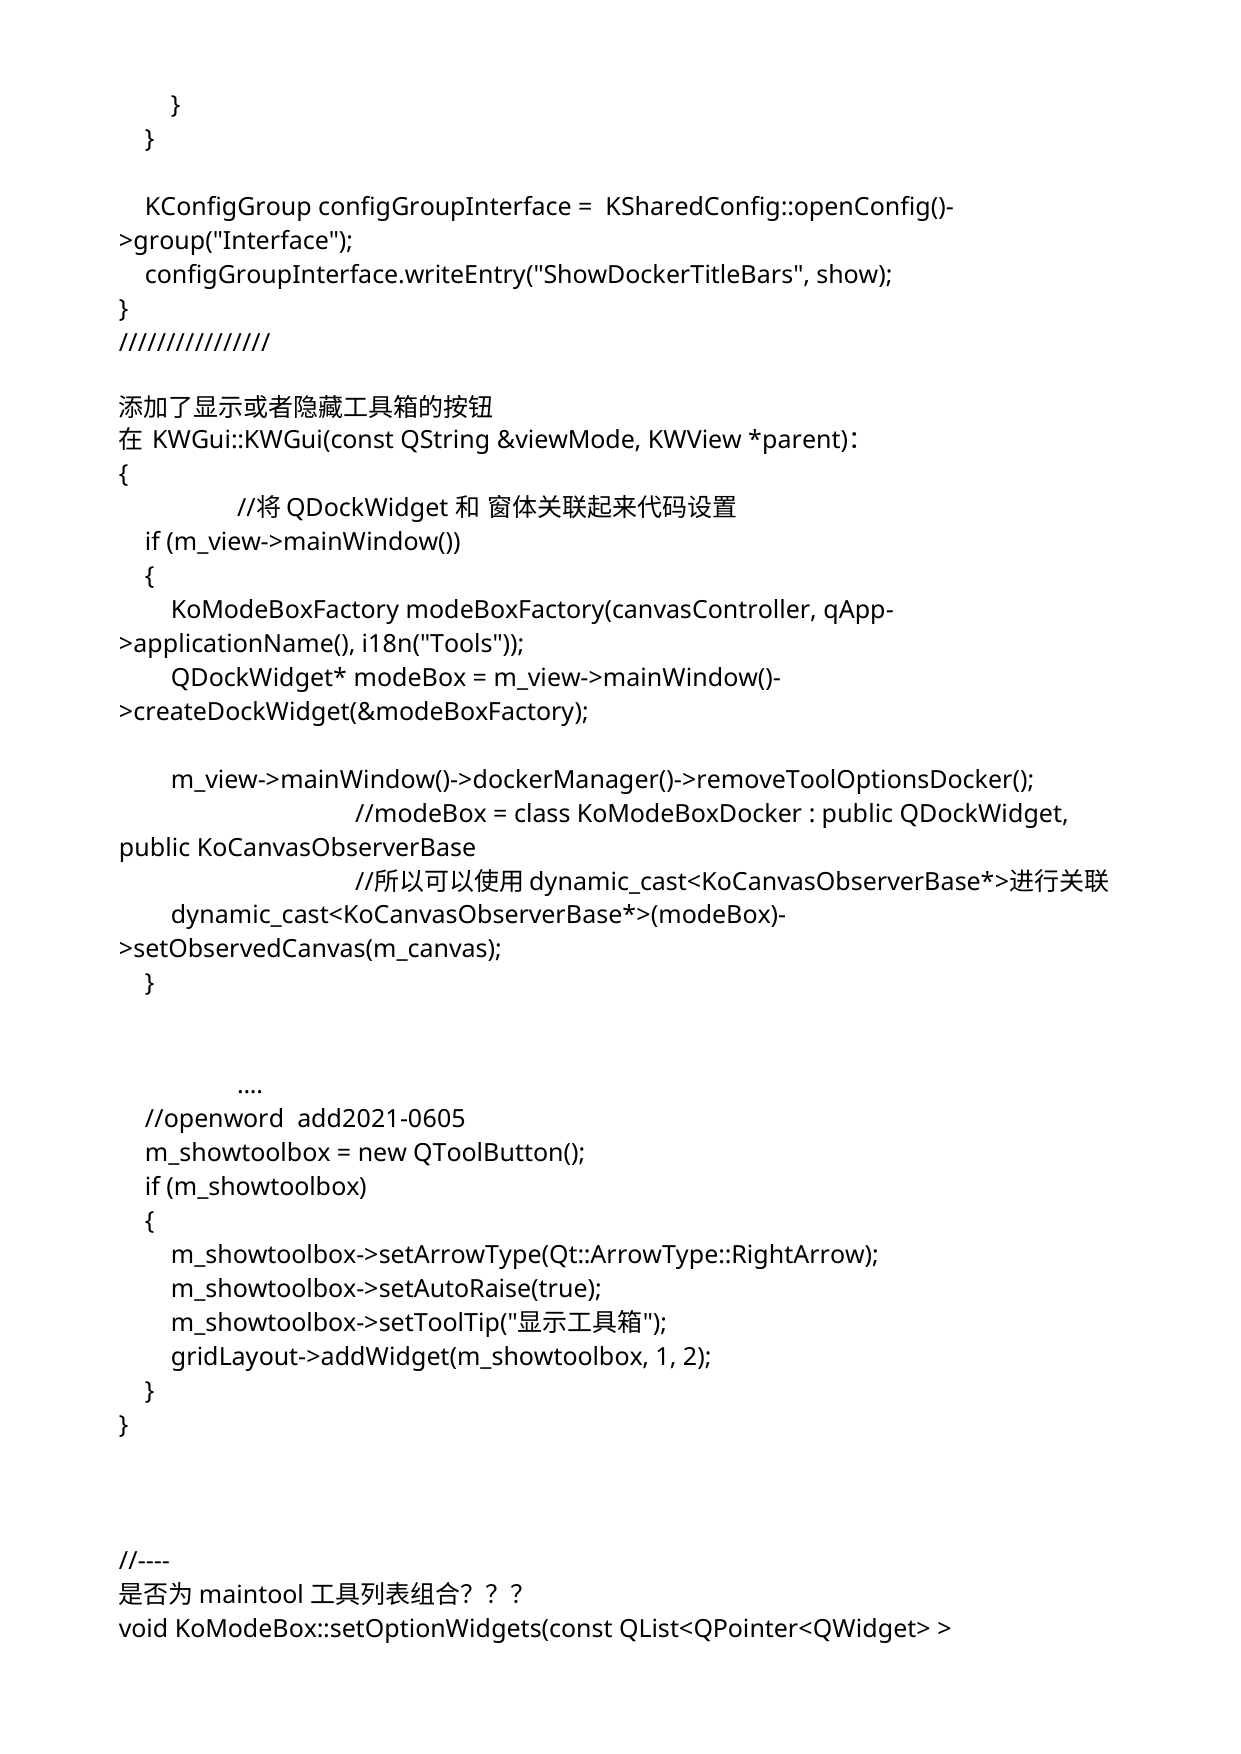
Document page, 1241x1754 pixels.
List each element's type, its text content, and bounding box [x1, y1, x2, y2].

text dynamic_cast<KoCanvasObserverBase*>(modeBox)->setObservedCanvas(m_canvas); [119, 897, 1121, 965]
text m_showtoolbox->setToolTip("显示工具箱"); [119, 1305, 1121, 1339]
text 是否为maintool 工具列表组合？？？ [119, 1577, 1121, 1611]
text m_showtoolbox->setArrowType(Qt::ArrowType::RightArrow); [119, 1237, 1121, 1271]
text 添加了显示或者隐藏工具箱的按钮 [119, 393, 1121, 422]
text } [119, 1373, 1121, 1407]
text m_view->mainWindow()->dockerManager()->removeToolOptionsDocker(); [119, 762, 1121, 796]
text { [119, 1203, 1121, 1237]
text if (m_showtoolbox) [119, 1169, 1121, 1203]
text KConfigGroup configGroupInterface = KSharedConfig::openConfig()->group("Interface"); [119, 189, 1121, 257]
text //////////////// [119, 325, 1121, 359]
text } [119, 87, 1121, 121]
text configGroupInterface.writeEntry("ShowDockerTitleBars", show); [119, 257, 1121, 291]
text } [119, 965, 1121, 999]
text QDockWidget* modeBox = m_view->mainWindow()->createDockWidget(&modeBoxFactory); [119, 660, 1121, 728]
text .... [119, 1067, 1121, 1101]
text } [119, 291, 1121, 325]
text m_showtoolbox->setAutoRaise(true); [119, 1271, 1121, 1305]
text } [119, 1407, 1121, 1441]
text { [119, 558, 1121, 592]
text m_showtoolbox = new QToolButton(); [119, 1135, 1121, 1169]
text //所以可以使用dynamic_cast<KoCanvasObserverBase*>进行关联 [119, 863, 1121, 897]
text void KoModeBox::setOptionWidgets(const QList<QPointer<QWidget> > [119, 1611, 1121, 1644]
text //modeBox = class KoModeBoxDocker : public QDockWidget, public KoCanvasObserverBase [119, 796, 1121, 863]
text } [119, 121, 1121, 155]
text if (m_view->mainWindow()) [119, 524, 1121, 558]
text //openword add2021-0605 [119, 1101, 1121, 1135]
text gridLayout->addWidget(m_showtoolbox, 1, 2); [119, 1339, 1121, 1373]
text //---- [119, 1543, 1121, 1577]
text //将QDockWidget 和 窗体关联起来代码设置 [119, 490, 1121, 524]
text 在 KWGui::KWGui(const QString &viewMode, KWView *parent)： [119, 422, 1121, 456]
text KoModeBoxFactory modeBoxFactory(canvasController, qApp->applicationName(), i18n("Tools")); [119, 592, 1121, 660]
text { [119, 456, 1121, 490]
